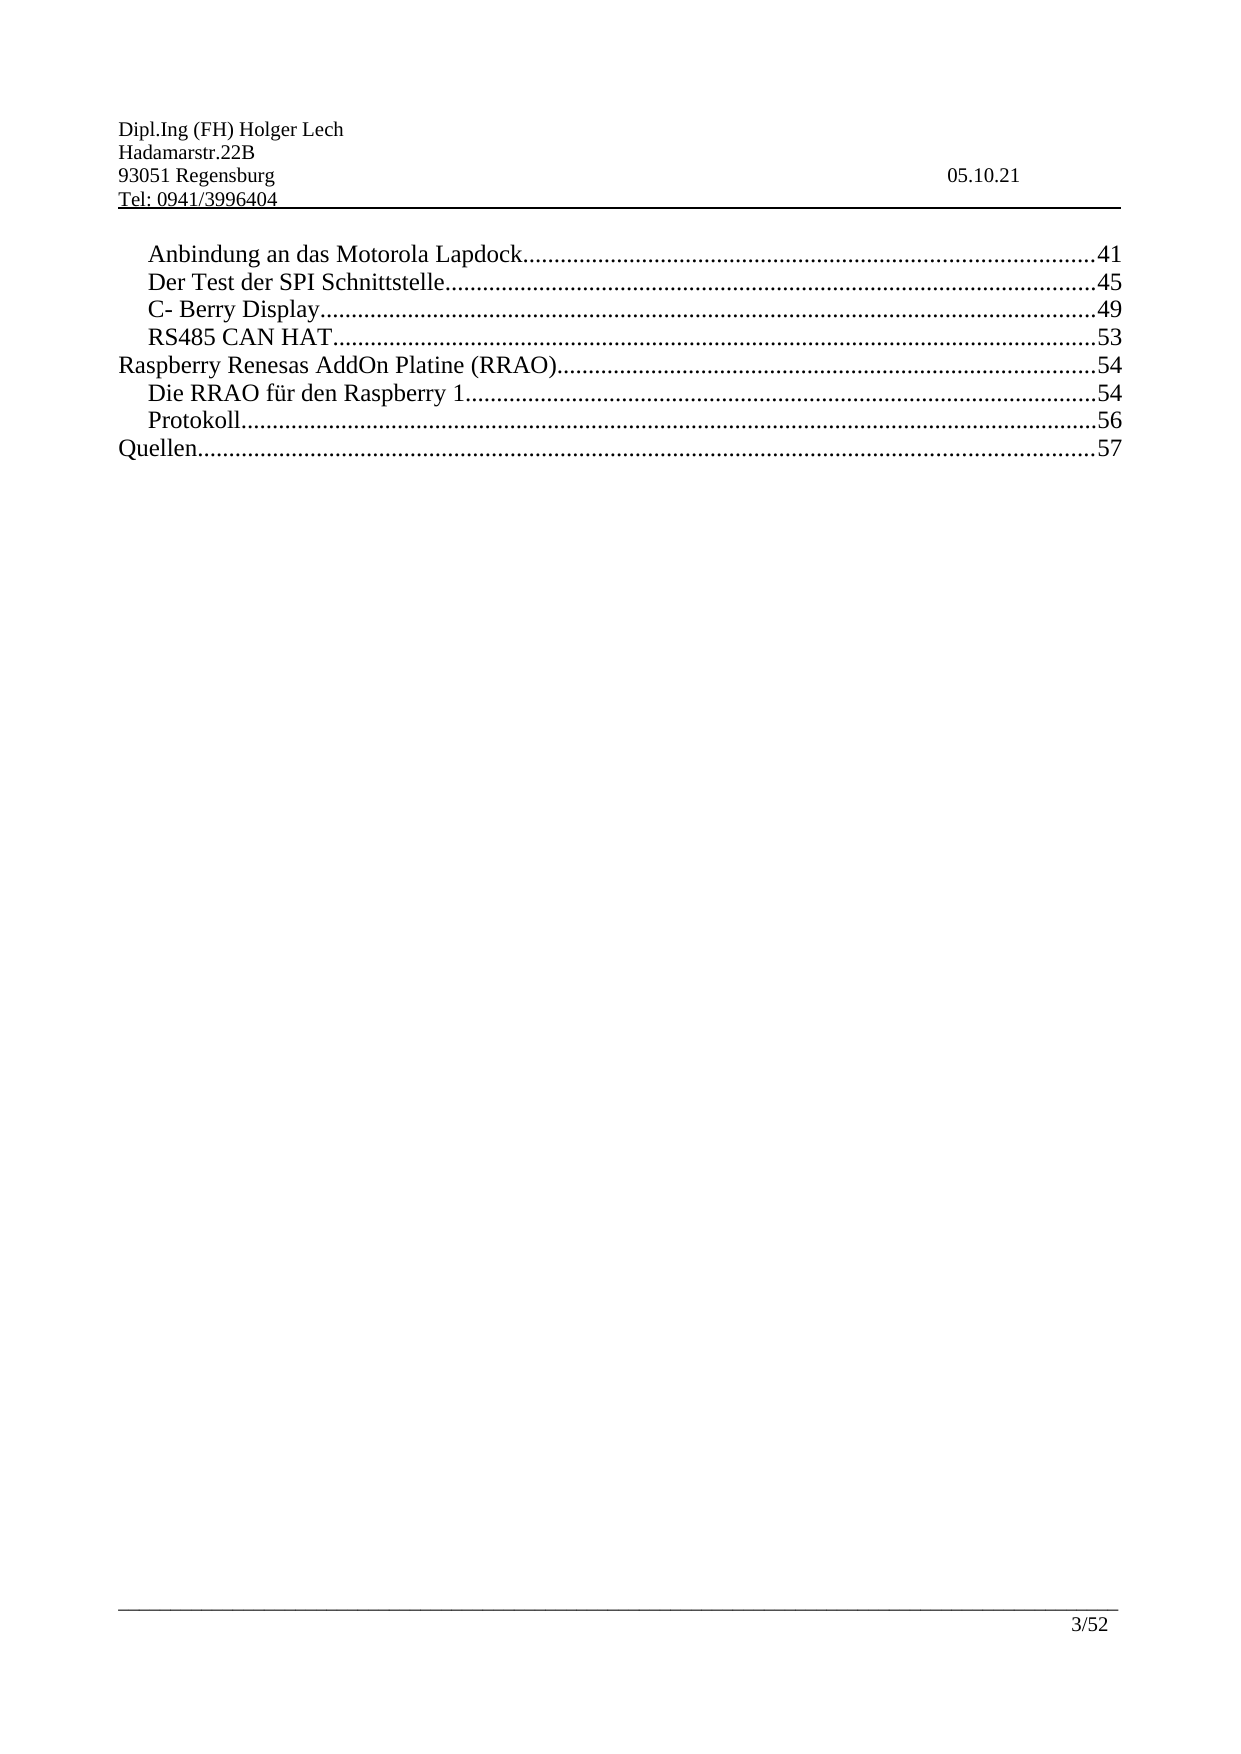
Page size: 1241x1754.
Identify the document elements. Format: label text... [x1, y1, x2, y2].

text Protokoll 56 [148, 406, 1122, 434]
text Anbindung an das Motorola Lapdock 41 [148, 240, 1122, 268]
text Quellen 57 [118, 434, 1122, 462]
text Die RRAO für den Raspberry 1 54 [148, 379, 1122, 406]
text C- Berry Display 49 [148, 296, 1122, 323]
text Raspberry Renesas AddOn Platine (RRAO) 54 [118, 351, 1122, 379]
text RS485 CAN HAT 53 [148, 323, 1122, 351]
text Der Test der SPI Schnittstelle 45 [148, 268, 1122, 296]
